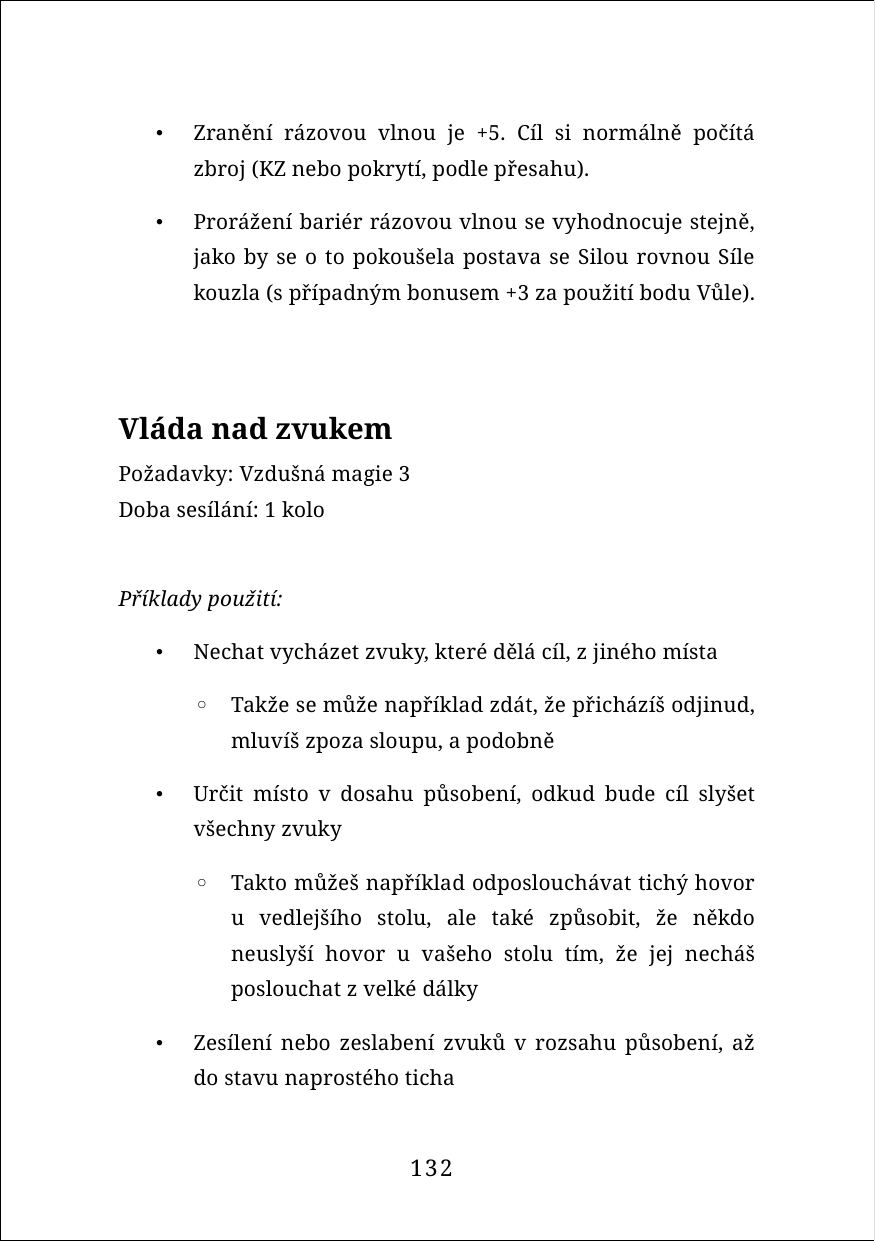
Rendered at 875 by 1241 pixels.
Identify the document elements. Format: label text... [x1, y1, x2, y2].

list Takto můžeš například odposlouchávat tichý hovor u vedlejšího stolu, ale také způsobit, že někdo neuslyší hovor u vašeho stolu tím, že jej necháš poslouchat z velké dálky [193, 868, 756, 1003]
list Zranění rázovou vlnou je +5. Cíl si normálně počítá zbroj (KZ nebo pokrytí, podle přesahu). [156, 118, 756, 182]
text Příklady použití: [118, 584, 756, 612]
list Prorážení bariér rázovou vlnou se vyhodnocuje stejně, jako by se o to pokoušela postava se Silou rovnou Síle kouzla (s případným bonusem +3 za použití bodu Vůle). [156, 207, 756, 306]
text Požadavky: Vzdušná magie 3 Doba sesílání: 1 kolo [118, 459, 756, 559]
list Takže se může například zdát, že přicházíš odjinud, mluvíš zpoza sloupu, a podobně [193, 690, 756, 754]
list Zesílení nebo zeslabení zvuků v rozsahu působení, až do stavu naprostého ticha [156, 1028, 756, 1092]
list Nechat vycházet zvuky, které dělá cíl, z jiného místa [156, 637, 756, 666]
list Určit místo v dosahu působení, odkud bude cíl slyšet všechny zvuky [156, 779, 756, 843]
subtitle Vláda nad zvukem [118, 408, 756, 448]
